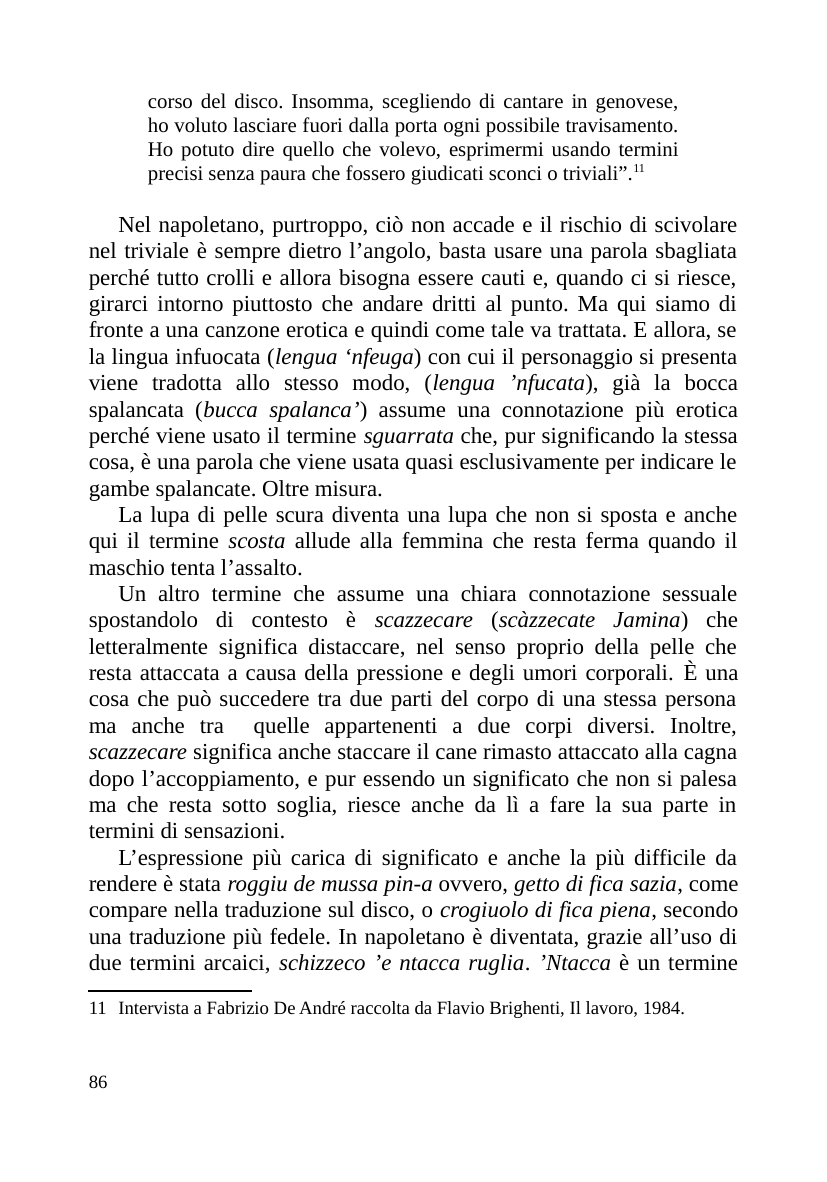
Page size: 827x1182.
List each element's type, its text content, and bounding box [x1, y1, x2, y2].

text La lupa di pelle scura diventa una lupa che non si sposta e anche qui il termine scosta allude alla femmina che resta ferma quando il maschio tenta l’assalto. [88, 501, 738, 580]
text Intervista a Fabrizio De André raccolta da Flavio Brighenti, Il lavoro, 1984. [88, 997, 738, 1019]
text corso del disco. Insomma, scegliendo di cantare in genovese, ho voluto lasciare fuori dalla porta ogni possibile travisamento. Ho potuto dire quello che volevo, esprimermi usando termini precisi senza paura che fossero giudicati sconci o triviali”. [148, 88, 679, 185]
text Un altro termine che assume una chiara connotazione sessuale spostandolo di contesto è scazzecare (scàzzecate Jamina) che letteralmente significa distaccare, nel senso proprio della pelle che resta attaccata a causa della pressione e degli umori corporali. è una cosa che può succedere tra due parti del corpo di una stessa persona ma anche tra quelle appartenenti a due corpi diversi. Inoltre, scazzecare significa anche staccare il cane rimasto attaccato alla cagna dopo l’accoppiamento, e pur essendo un significato che non si palesa ma che resta sotto soglia, riesce anche da lì a fare la sua parte in termini di sensazioni. [88, 580, 738, 844]
text Nel napoletano, purtroppo, ciò non accade e il rischio di scivolare nel triviale è sempre dietro l’angolo, basta usare una parola sbagliata perché tutto crolli e allora bisogna essere cauti e, quando ci si riesce, girarci intorno piuttosto che andare dritti al punto. Ma qui siamo di fronte a una canzone erotica e quindi come tale va trattata. E allora, se la lingua infuocata (lengua ‘nfeuga) con cui il personaggio si presenta viene tradotta allo stesso modo, (lengua ’nfucata), già la bocca spalancata (bucca spalanca’) assume una connotazione più erotica perché viene usato il termine sguarrata che, pur significando la stessa cosa, è una parola che viene usata quasi esclusivamente per indicare le gambe spalancate. Oltre misura. [88, 211, 738, 501]
text L’espressione più carica di significato e anche la più difficile da rendere è stata roggiu de mussa pin-a ovvero, getto di fica sazia, come compare nella traduzione sul disco, o crogiuolo di fica piena, secondo una traduzione più fedele. In napoletano è diventata, grazie all’uso di due termini arcaici, schizzeco ’e ntacca ruglia. ’Ntacca è un termine [88, 844, 738, 975]
